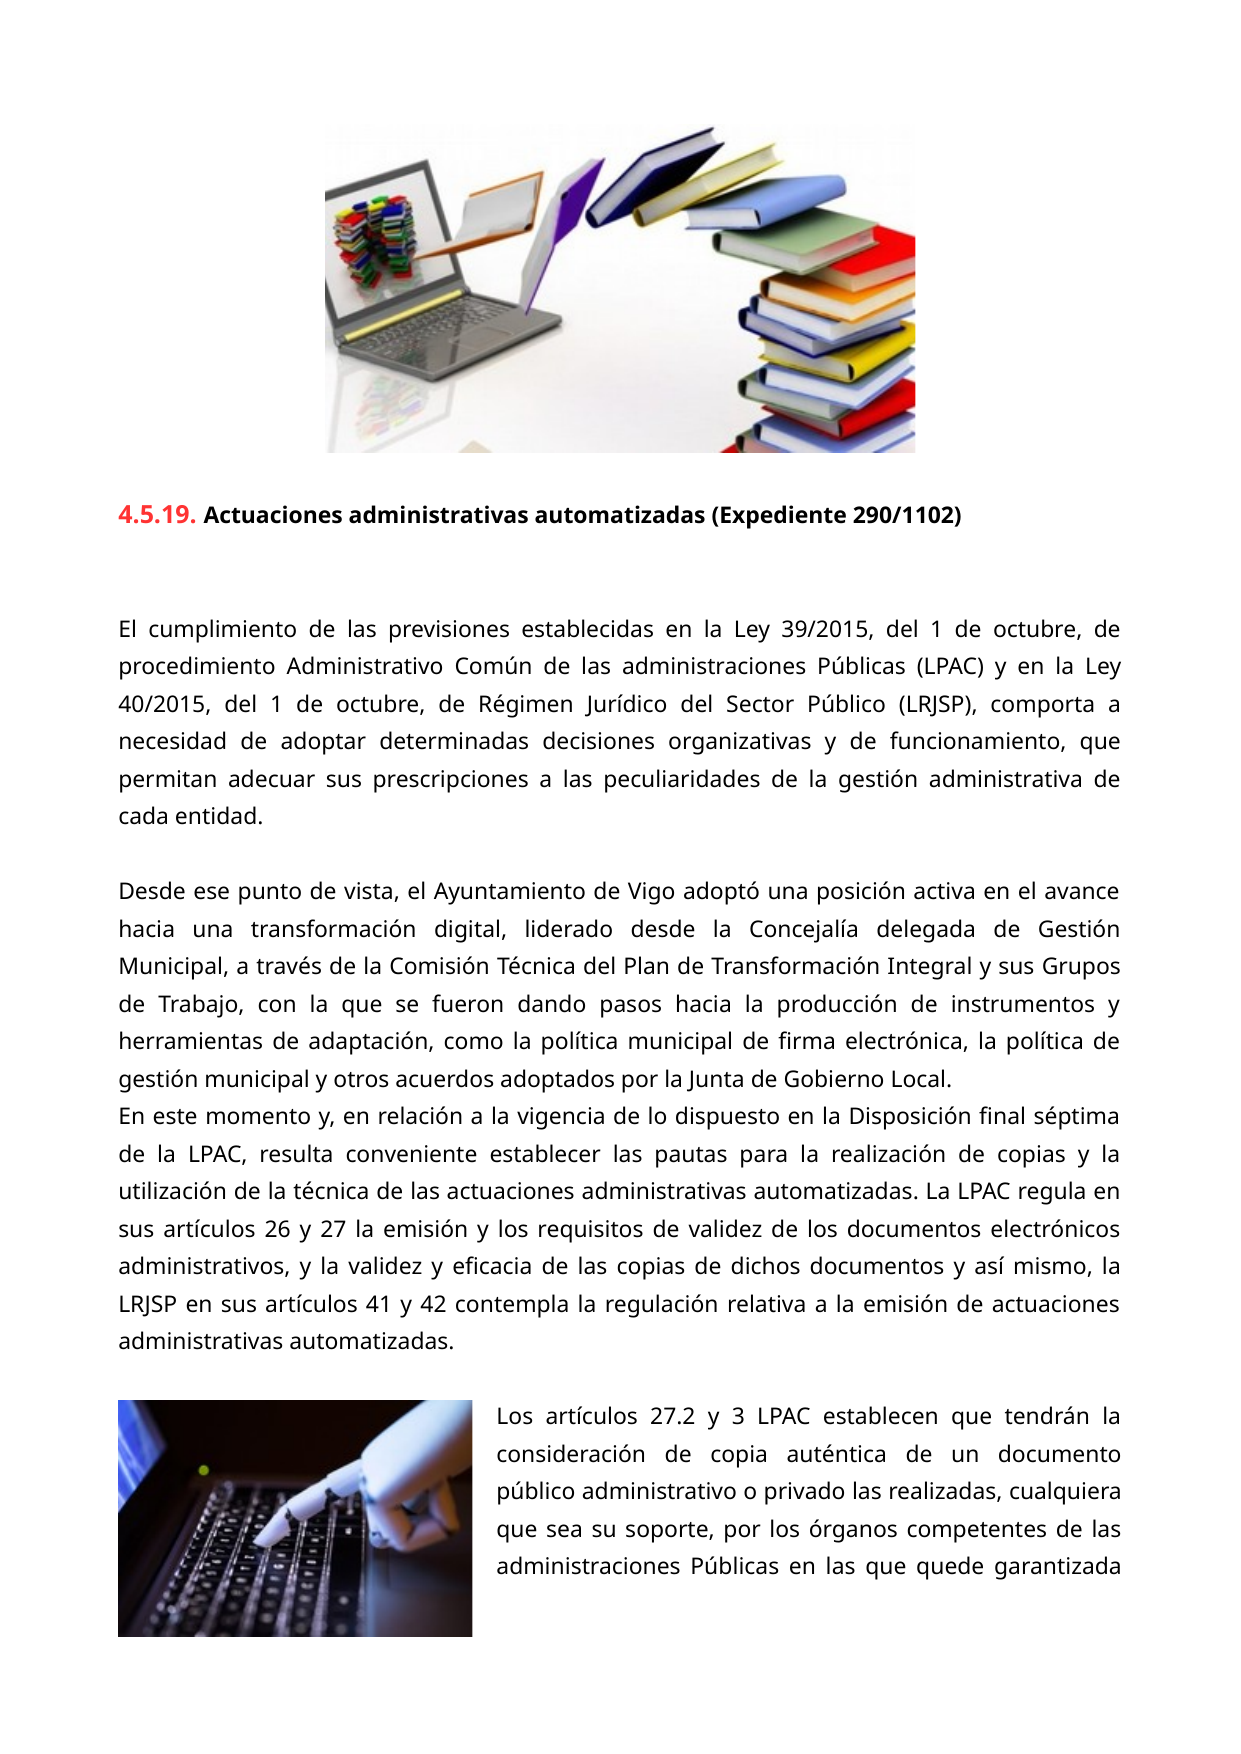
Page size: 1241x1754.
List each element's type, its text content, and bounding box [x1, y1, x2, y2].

picture [118, 1400, 473, 1637]
list Actuaciones administrativas automatizadas (Expediente 290/1102) [118, 497, 1122, 531]
text Los artículos 27.2 y 3 LPAC establecen que tendrán la consideración de copia auténtica de un documento público administrativo o privado las realizadas, cualquiera que sea su soporte, por los órganos competentes de las administraciones Públicas en las que quede garantizada [473, 1400, 1122, 1581]
text En este momento y, en relación a la vigencia de lo dispuesto en la Disposición final séptima de la LPAC, resulta conveniente establecer las pautas para la realización de copias y la utilización de la técnica de las actuaciones administrativas automatizadas. La LPAC regula en sus artículos 26 y 27 la emisión y los requisitos de validez de los documentos electrónicos administrativos, y la validez y eficacia de las copias de dichos documentos y así mismo, la LRJSP en sus artículos 41 y 42 contempla la regulación relativa a la emisión de actuaciones administrativas automatizadas. [118, 1100, 1122, 1356]
picture [325, 124, 916, 453]
text El cumplimiento de las previsiones establecidas en la Ley 39/2015, del 1 de octubre, de procedimiento Administrativo Común de las administraciones Públicas (LPAC) y en la Ley 40/2015, del 1 de octubre, de Régimen Jurídico del Sector Público (LRJSP), comporta a necesidad de adoptar determinadas decisiones organizativas y de funcionamiento, que permitan adecuar sus prescripciones a las peculiaridades de la gestión administrativa de cada entidad. [118, 613, 1122, 831]
text Desde ese punto de vista, el Ayuntamiento de Vigo adoptó una posición activa en el avance hacia una transformación digital, liderado desde la Concejalía delegada de Gestión Municipal, a través de la Comisión Técnica del Plan de Transformación Integral y sus Grupos de Trabajo, con la que se fueron dando pasos hacia la producción de instrumentos y herramientas de adaptación, como la política municipal de firma electrónica, la política de gestión municipal y otros acuerdos adoptados por la Junta de Gobierno Local. [118, 875, 1122, 1094]
